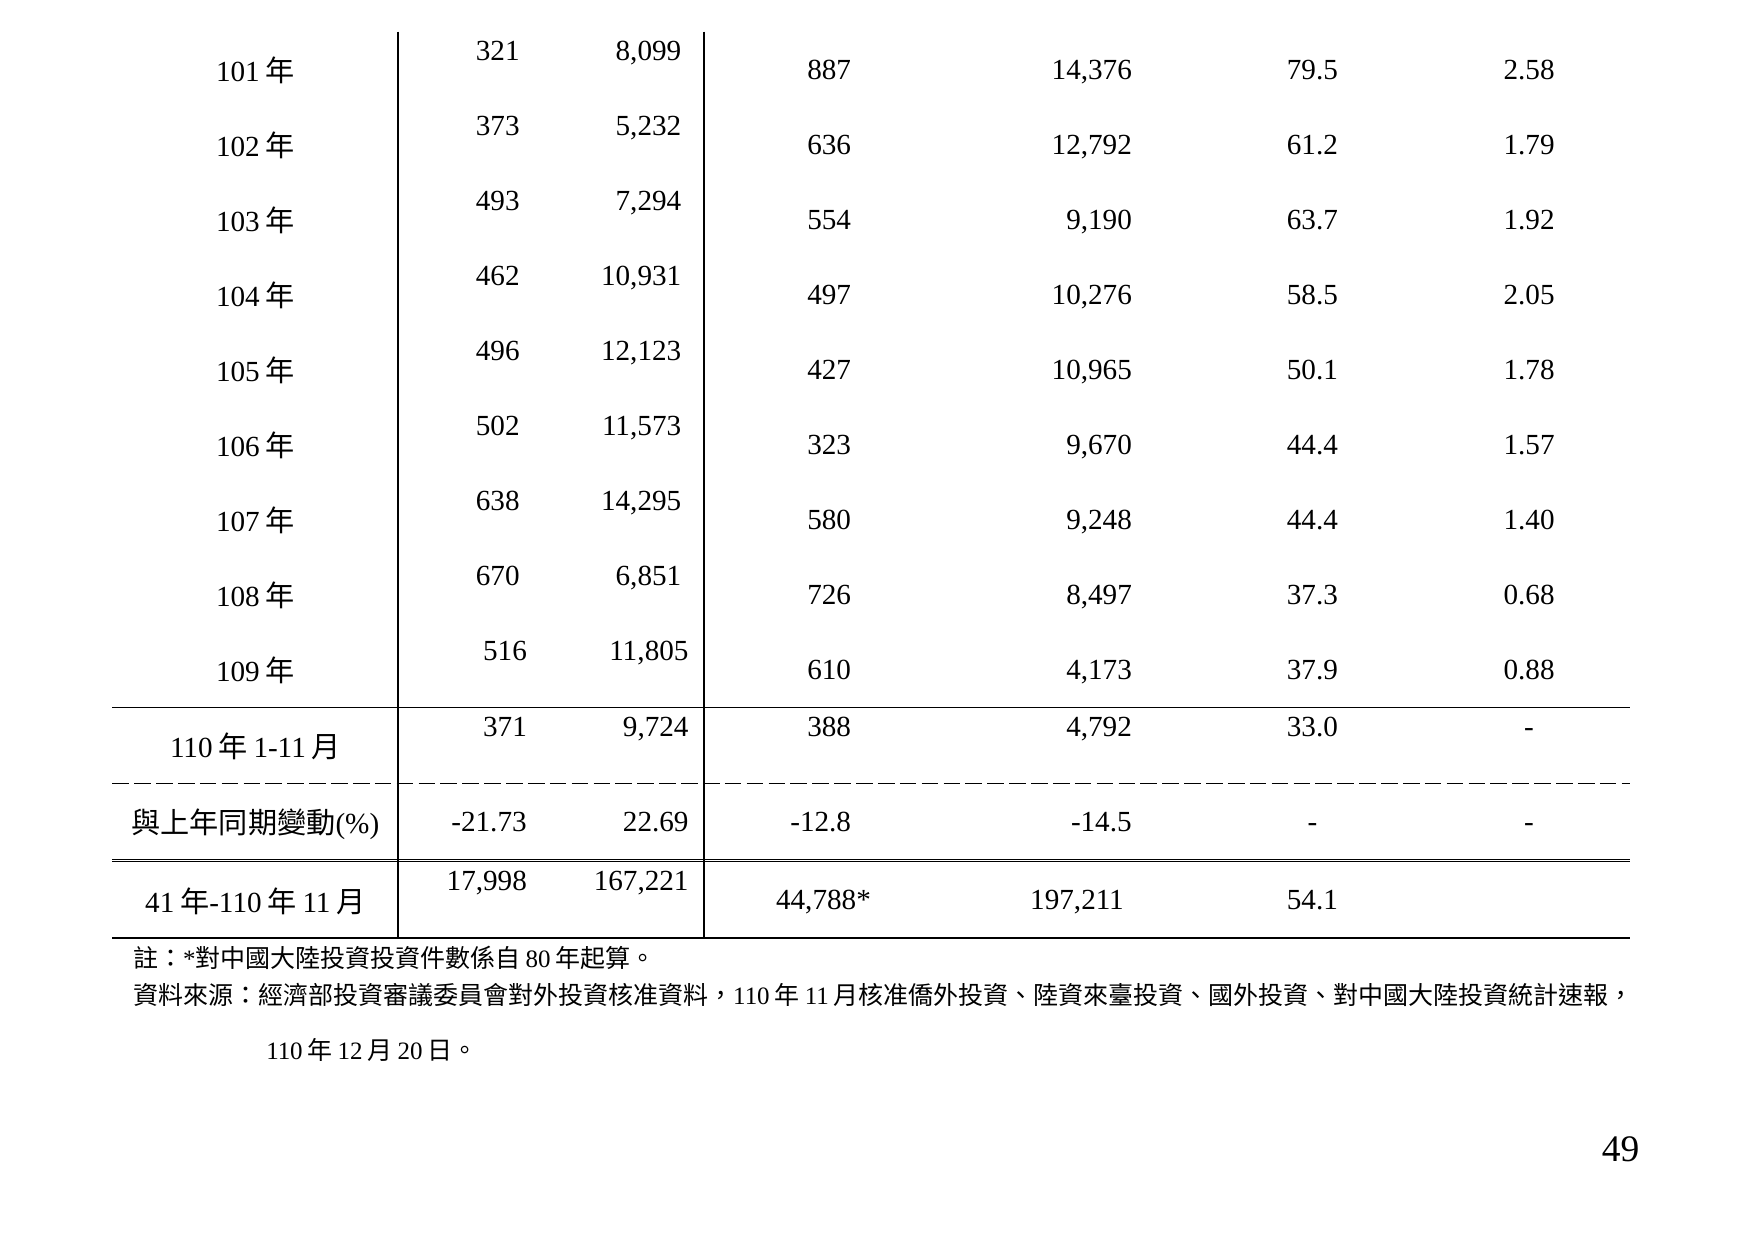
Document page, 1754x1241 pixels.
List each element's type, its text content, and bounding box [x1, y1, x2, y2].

table_cell -12.8 [705, 783, 942, 859]
table_cell 107年 [112, 482, 397, 557]
table_cell 5,232 [526, 107, 703, 182]
table_cell 554 [705, 182, 942, 257]
table_cell -14.5 [942, 783, 1197, 859]
table_cell 7,294 [526, 182, 703, 257]
table_cell 580 [705, 482, 942, 557]
table_cell 37.3 [1197, 557, 1427, 632]
table_cell 58.5 [1197, 257, 1427, 332]
table_cell 12,123 [526, 332, 703, 407]
table_cell 12,792 [942, 107, 1197, 182]
table_cell 887 [705, 32, 942, 107]
table_cell 104年 [112, 257, 397, 332]
table_cell 502 [399, 407, 526, 482]
table_cell 9,724 [526, 708, 703, 783]
table_cell 1.57 [1427, 407, 1630, 482]
table_cell 388 [705, 708, 942, 783]
table_cell 373 [399, 107, 526, 182]
table_cell 1.40 [1427, 482, 1630, 557]
table_cell 106年 [112, 407, 397, 482]
table_cell 496 [399, 332, 526, 407]
table_cell 610 [705, 632, 942, 707]
table_cell 61.2 [1197, 107, 1427, 182]
table_cell 0.68 [1427, 557, 1630, 632]
table_cell 11,573 [526, 407, 703, 482]
table_cell 726 [705, 557, 942, 632]
table_cell 103年 [112, 182, 397, 257]
table_cell 與上年同期變動(%) [112, 783, 397, 859]
table_cell 497 [705, 257, 942, 332]
table_cell 22.69 [526, 783, 703, 859]
table_cell 493 [399, 182, 526, 257]
table_cell 321 [399, 32, 526, 107]
table_cell [1427, 862, 1630, 937]
table_cell 10,965 [942, 332, 1197, 407]
table_cell - [1197, 783, 1427, 859]
table_cell 2.58 [1427, 32, 1630, 107]
table_cell 44.4 [1197, 407, 1427, 482]
table_cell 9,248 [942, 482, 1197, 557]
table_cell 79.5 [1197, 32, 1427, 107]
table_cell 638 [399, 482, 526, 557]
table_cell 50.1 [1197, 332, 1427, 407]
table_cell 44.4 [1197, 482, 1427, 557]
table_cell -21.73 [399, 783, 526, 859]
table_cell 0.88 [1427, 632, 1630, 707]
table_cell 63.7 [1197, 182, 1427, 257]
table_cell 636 [705, 107, 942, 182]
table_cell 4,173 [942, 632, 1197, 707]
table_cell 6,851 [526, 557, 703, 632]
table_cell - [1427, 783, 1630, 859]
table_cell 108年 [112, 557, 397, 632]
table_cell 8,497 [942, 557, 1197, 632]
table_cell 14,295 [526, 482, 703, 557]
table_cell 167,221 [526, 862, 703, 937]
table_cell 427 [705, 332, 942, 407]
text 註：*對中國大陸投資投資件數係自80年起算。 [133, 939, 1613, 975]
table_cell 1.92 [1427, 182, 1630, 257]
table_cell 14,376 [942, 32, 1197, 107]
table_cell 371 [399, 708, 526, 783]
table_cell 670 [399, 557, 526, 632]
table_cell - [1427, 708, 1630, 783]
table_cell 110年1-11月 [112, 708, 397, 783]
table_cell 516 [399, 632, 526, 707]
table_cell 10,931 [526, 257, 703, 332]
table_cell 33.0 [1197, 708, 1427, 783]
table_cell 2.05 [1427, 257, 1630, 332]
table_cell 102年 [112, 107, 397, 182]
table_cell 4,792 [942, 708, 1197, 783]
text 資料來源：經濟部投資審議委員會對外投資核准資料，110年11月核准僑外投資、陸資來臺投資、國外投資、對中國大陸投資統計速報，110年12月20日。 [133, 975, 1613, 1071]
table_cell 323 [705, 407, 942, 482]
table_cell 462 [399, 257, 526, 332]
table_cell 197,211 [942, 862, 1197, 937]
table_cell 10,276 [942, 257, 1197, 332]
table_cell 1.79 [1427, 107, 1630, 182]
table_cell 9,670 [942, 407, 1197, 482]
table_cell 44,788* [705, 862, 942, 937]
table_cell 101年 [112, 32, 397, 107]
table_cell 109年 [112, 632, 397, 707]
table_cell 1.78 [1427, 332, 1630, 407]
table_cell 17,998 [399, 862, 526, 937]
table_cell 8,099 [526, 32, 703, 107]
table_cell 37.9 [1197, 632, 1427, 707]
table_cell 9,190 [942, 182, 1197, 257]
table_cell 54.1 [1197, 862, 1427, 937]
table_cell 41年-110年11月 [112, 862, 397, 937]
table_cell 105年 [112, 332, 397, 407]
table_cell 11,805 [526, 632, 703, 707]
